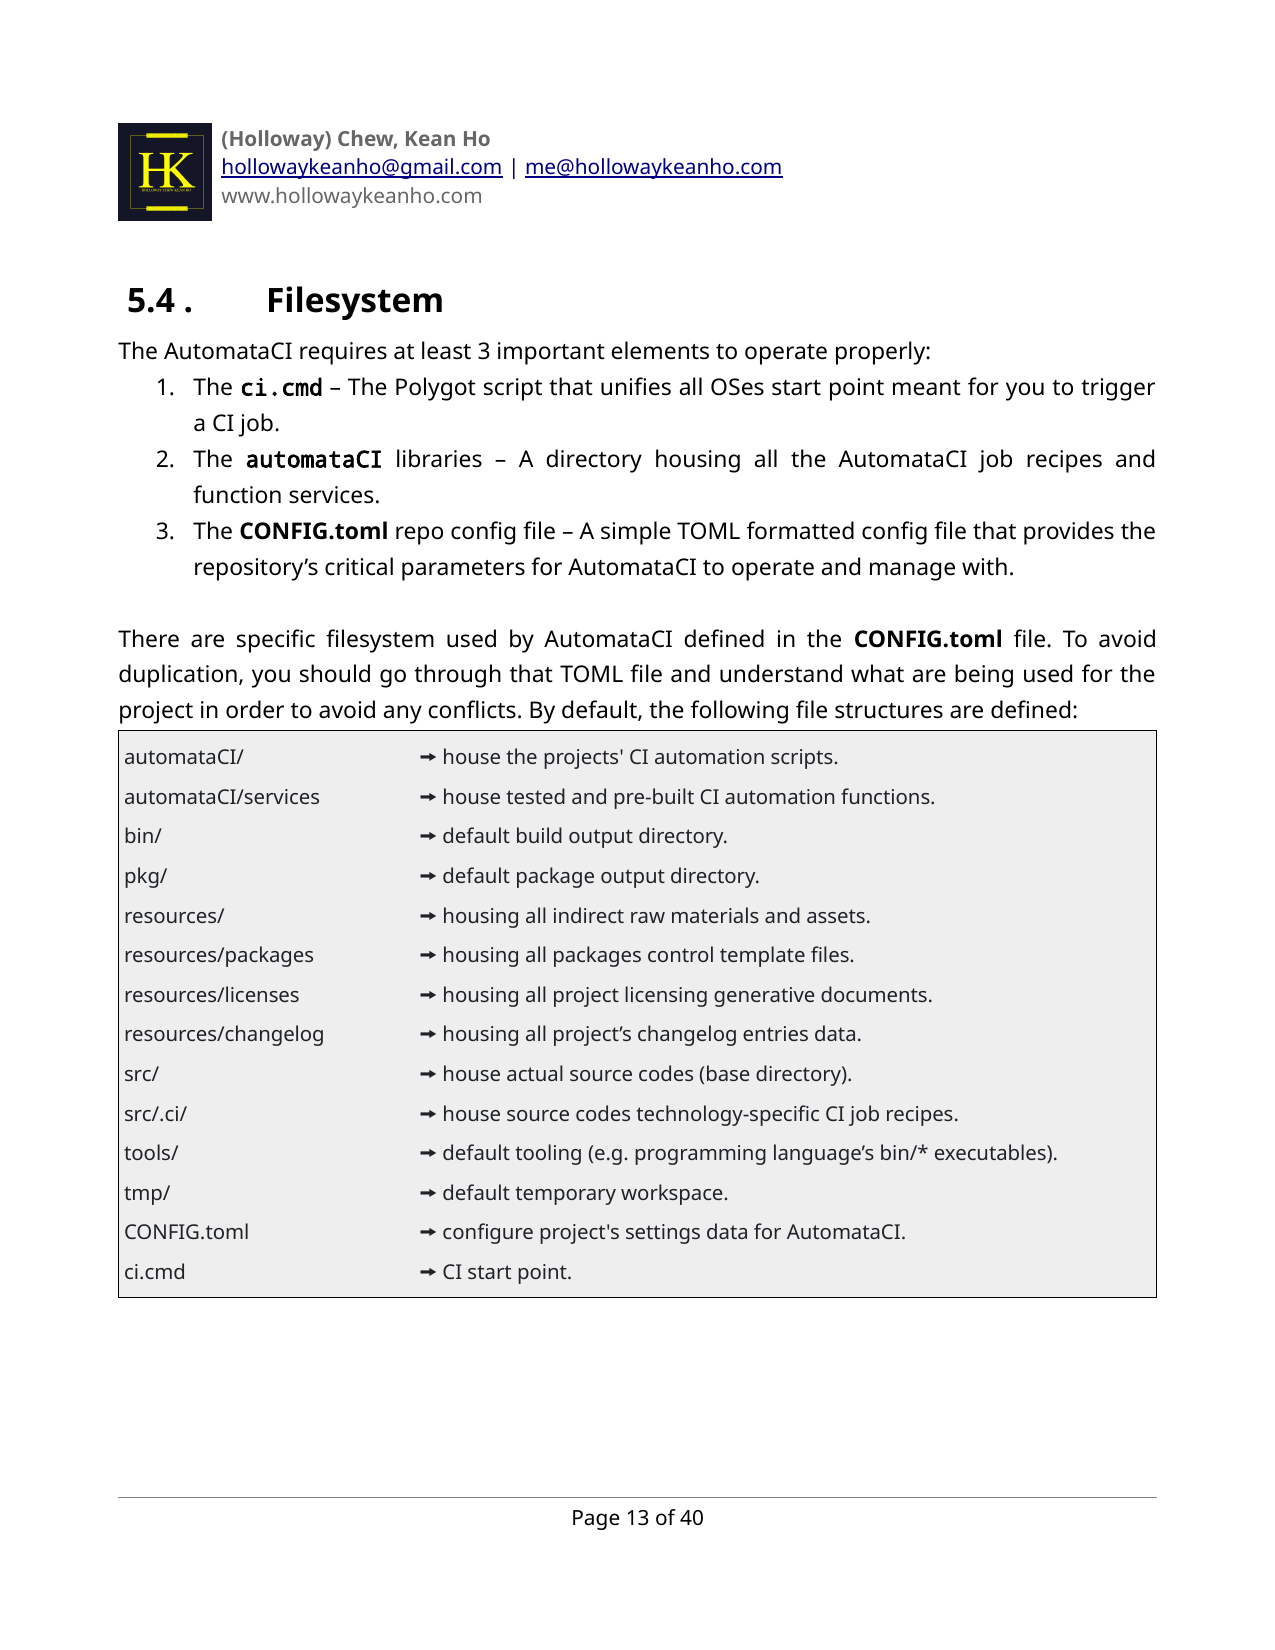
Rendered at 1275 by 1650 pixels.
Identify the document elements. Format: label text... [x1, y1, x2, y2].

subtitle Filesystem [118, 277, 1157, 322]
list The CONFIG.toml repo config file – A simple TOML formatted config file that provides the repository’s critical parameters for AutomataCI to operate and manage with. [156, 515, 1157, 582]
text There are specific filesystem used by AutomataCI defined in the CONFIG.toml file. To avoid duplication, you should go through that TOML file and understand what are being used for the project in order to avoid any conflicts. By default, the following file structures are defined: [118, 622, 1157, 726]
text The AutomataCI requires at least 3 important elements to operate properly: [118, 335, 1157, 366]
list The ci.cmd – The Polygot script that unifies all OSes start point meant for you to trigger a CI job. [156, 371, 1157, 438]
picture [118, 123, 212, 221]
table_header automataCI/ 🠚 house the projects' CI automation scripts. automataCI/services 🠚 house tested and pre-built CI automation functions. bin/ 🠚 default build output directory. pkg/ 🠚 default package output directory. resources/ 🠚 housing all indirect raw materials and assets. resources/packages 🠚 housing all packages control template files. resources/licenses 🠚 housing all project licensing generative documents. resources/changelog 🠚 housing all project’s changelog entries data. src/ 🠚 house actual source codes (base directory). src/.ci/ 🠚 house source codes technology-specific CI job recipes. tools/ 🠚 default tooling (e.g. programming language’s bin/* executables). tmp/ 🠚 default temporary workspace. CONFIG.toml 🠚 configure project's settings data for AutomataCI. ci.cmd 🠚 CI start point. [119, 731, 1156, 1297]
list The automataCI libraries – A directory housing all the AutomataCI job recipes and function services. [156, 443, 1157, 510]
